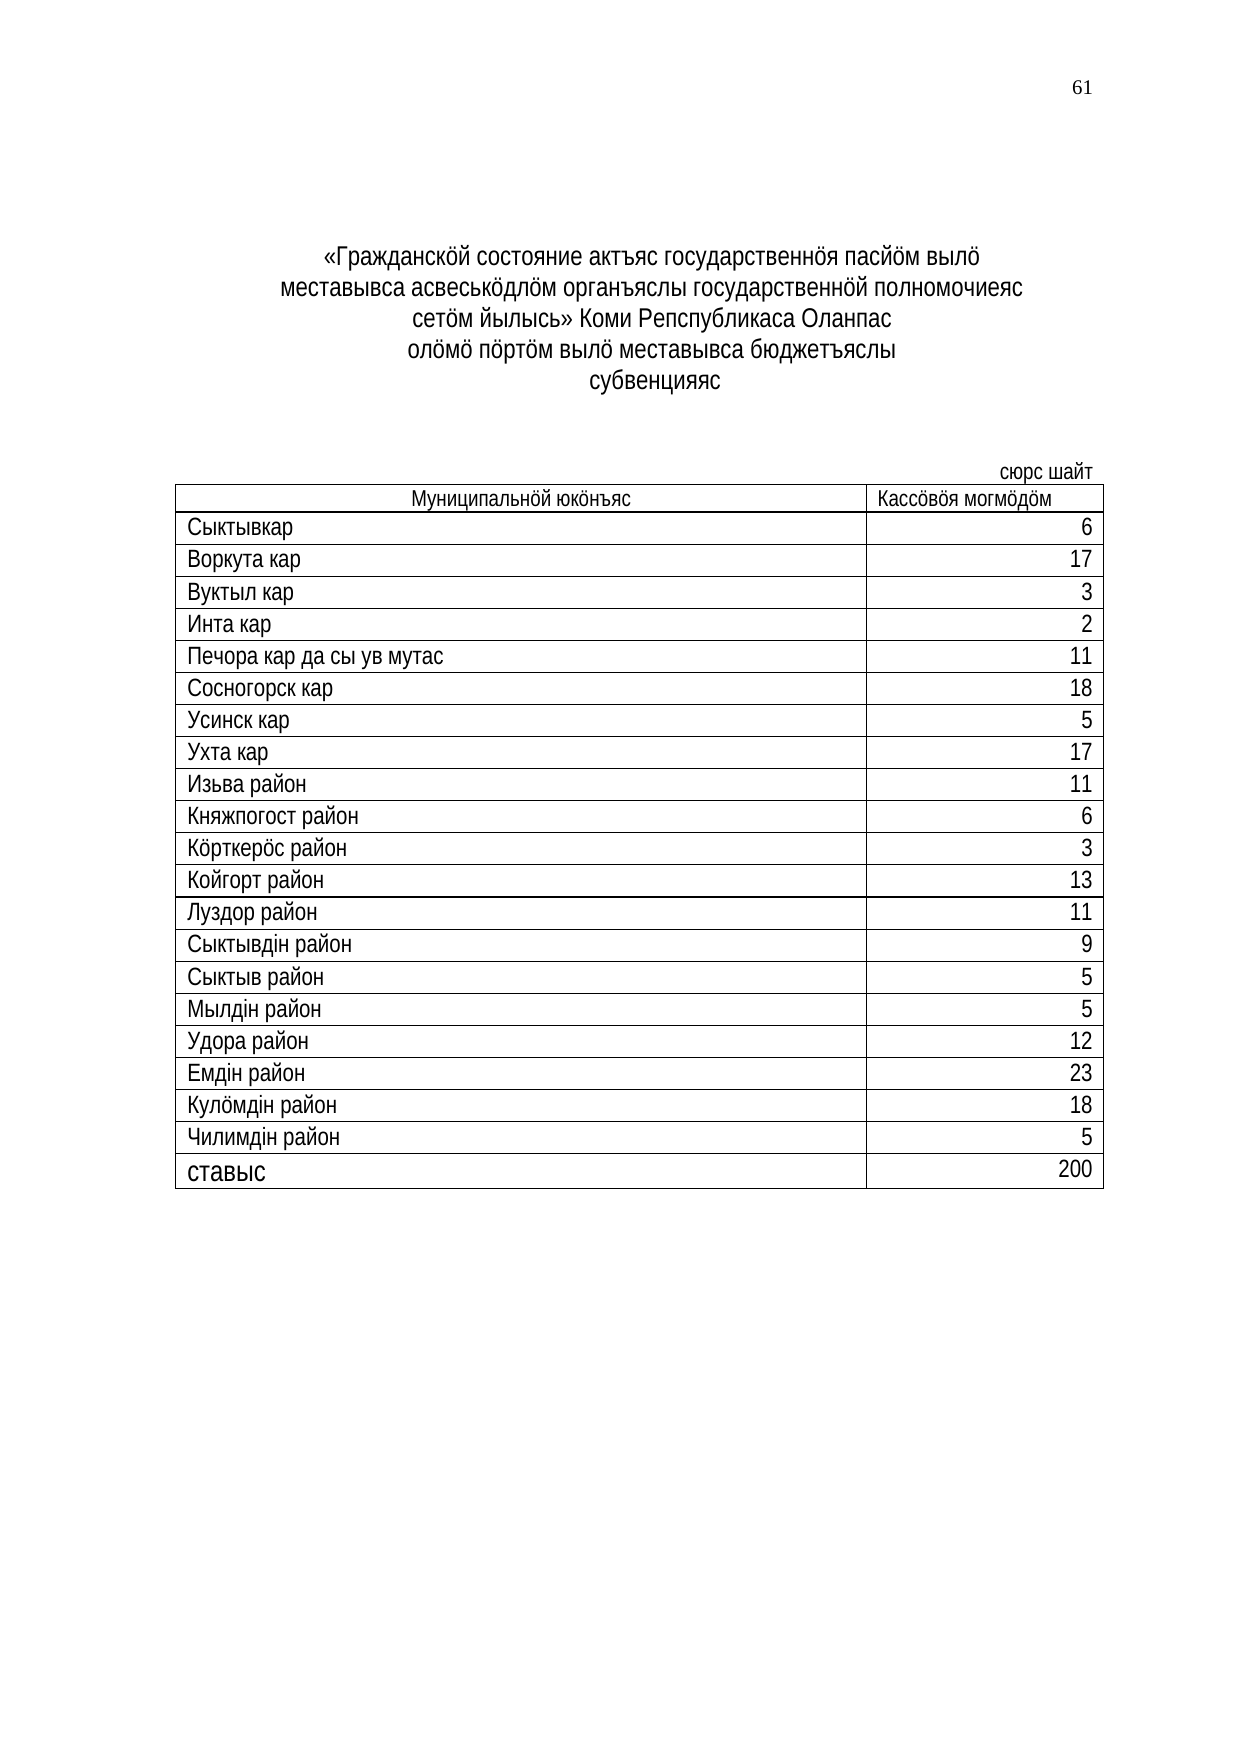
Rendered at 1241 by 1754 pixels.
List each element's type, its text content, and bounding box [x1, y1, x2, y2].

table_cell Кöрткерöс район [176, 833, 866, 864]
table_cell 200 [867, 1154, 1103, 1187]
table_cell 3 [867, 833, 1103, 864]
table_cell Изьва район [176, 769, 866, 800]
table_cell 3 [867, 577, 1103, 608]
table_cell 13 [867, 865, 1103, 896]
table_cell [1104, 800, 1148, 832]
table_cell 5 [867, 1122, 1103, 1153]
table_cell [1104, 1057, 1148, 1089]
text сетöм йылысь» Коми Репспубликаса Оланпас [187, 302, 1093, 333]
table_cell Луздор район [176, 898, 866, 928]
table_cell 18 [867, 1090, 1103, 1121]
table_cell Воркута кар [176, 545, 866, 576]
table_cell 12 [867, 1026, 1103, 1057]
table_cell 6 [867, 513, 1103, 543]
table_cell 5 [867, 994, 1103, 1025]
table_cell [1104, 544, 1148, 576]
table_cell [1104, 1025, 1148, 1057]
table_cell Инта кар [176, 609, 866, 640]
table_cell [1104, 929, 1148, 961]
text сюрс шайт [187, 458, 1093, 484]
table_cell 9 [867, 930, 1103, 961]
table_cell 11 [867, 769, 1103, 800]
text олöмö пöртöм вылö меставывса бюджетъяслы [187, 333, 1093, 364]
table_cell [1104, 1153, 1148, 1187]
table_cell [1104, 832, 1148, 864]
table_cell [1104, 608, 1148, 640]
table_cell Усинск кар [176, 705, 866, 736]
table_cell ставыс [176, 1154, 866, 1187]
table_cell [1104, 704, 1148, 736]
table_cell 23 [867, 1058, 1103, 1089]
text «Гражданскöй состояние актъяс государственнöя пасйöм вылö [187, 240, 1093, 271]
table_cell 5 [867, 705, 1103, 736]
table_cell Княжпогост район [176, 801, 866, 832]
table_cell [1104, 640, 1148, 672]
table_header Кассöвöя могмöдöм [867, 485, 1103, 511]
table_cell [1104, 1121, 1148, 1153]
table_cell 18 [867, 673, 1103, 704]
table_cell Сыктыв район [176, 962, 866, 993]
table_cell Кулöмдiн район [176, 1090, 866, 1121]
table_cell Сосногорск кар [176, 673, 866, 704]
table_cell [1104, 576, 1148, 608]
table_cell [1104, 961, 1148, 993]
table_cell Койгорт район [176, 865, 866, 896]
table_cell 17 [867, 545, 1103, 576]
table_cell Печора кар да сы ув мутас [176, 641, 866, 672]
table_cell Удора район [176, 1026, 866, 1057]
text субвенцияяс [187, 364, 1093, 396]
table_cell Мылдiн район [176, 994, 866, 1025]
table_cell [1104, 993, 1148, 1025]
table_cell Сыктывдiн район [176, 930, 866, 961]
table_cell Емдiн район [176, 1058, 866, 1089]
table_cell [1104, 864, 1148, 896]
table_cell [1104, 672, 1148, 704]
table_cell Вуктыл кар [176, 577, 866, 608]
table_cell [1104, 511, 1148, 543]
text  [187, 144, 1093, 168]
table_header [1104, 484, 1148, 511]
table_cell 2 [867, 609, 1103, 640]
table_cell 5 [867, 962, 1103, 993]
table_header Муниципальнöй юкöнъяс [176, 485, 866, 511]
table_cell [1104, 1089, 1148, 1121]
table_cell 11 [867, 641, 1103, 672]
table_cell [1104, 736, 1148, 768]
table_cell 17 [867, 737, 1103, 768]
table_cell Ухта кар [176, 737, 866, 768]
table_cell 6 [867, 801, 1103, 832]
table_cell Чилимдiн район [176, 1122, 866, 1153]
table_cell [1104, 896, 1148, 928]
text меставывса асвеськöдлöм органъяслы государственнöй полномочиеяс [187, 271, 1093, 302]
table_cell [1104, 768, 1148, 800]
table_cell 11 [867, 898, 1103, 928]
table_cell Сыктывкар [176, 513, 866, 543]
